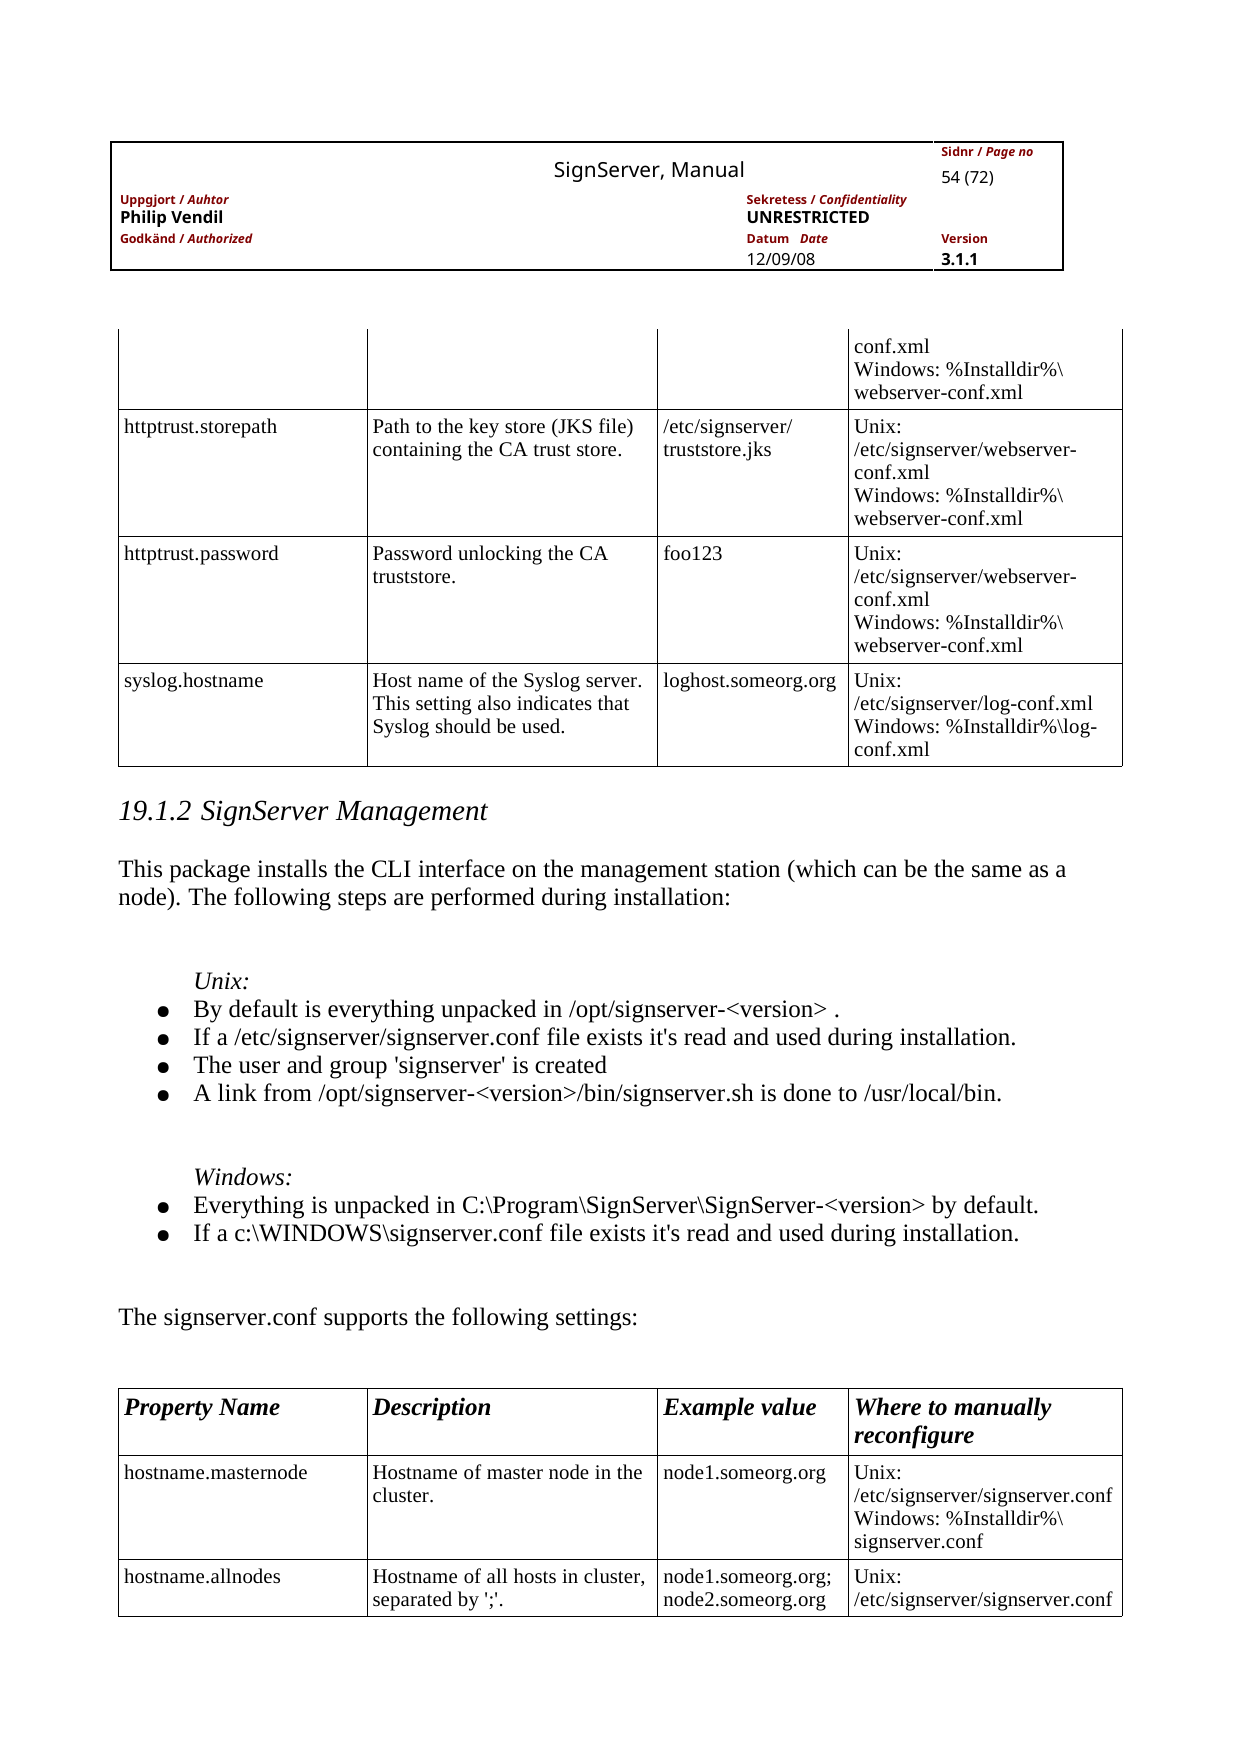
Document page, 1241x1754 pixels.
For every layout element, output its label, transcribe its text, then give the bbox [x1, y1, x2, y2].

text The signserver.conf supports the following settings: [118, 1303, 1122, 1331]
text This package installs the CLI interface on the management station (which can be the same as a node). The following steps are performed during installation: [118, 855, 1122, 911]
list By default is everything unpacked in /opt/signserver-<version> . [156, 995, 1122, 1023]
list A link from /opt/signserver-<version>/bin/signserver.sh is done to /usr/local/bin. [156, 1079, 1122, 1107]
table_cell httptrust.password [119, 537, 367, 663]
table_cell Unix: /etc/signserver/webserver-conf.xml Windows: %Installdir%\webserver-conf.xml [849, 537, 1122, 663]
table_cell httptrust.storepath [119, 410, 367, 536]
table_cell syslog.hostname [119, 664, 367, 766]
list The user and group 'signserver' is created [156, 1051, 1122, 1079]
table_cell [368, 329, 657, 409]
table_header Where to manually reconfigure [849, 1389, 1122, 1455]
table_cell Hostname of master node in the cluster. [368, 1456, 657, 1559]
table_cell Unix: /etc/signserver/webserver-conf.xml Windows: %Installdir%\webserver-conf.xml [849, 410, 1122, 536]
table_cell loghost.someorg.org [658, 664, 848, 766]
list If a /etc/signserver/signserver.conf file exists it's read and used during installation. [156, 1023, 1122, 1051]
table_cell Hostname of all hosts in cluster, separated by ';'. [368, 1560, 657, 1616]
table_cell conf.xml Windows: %Installdir%\webserver-conf.xml [849, 329, 1122, 409]
list Everything is unpacked in C:\Program\SignServer\SignServer-<version> by default. [156, 1191, 1122, 1219]
table_cell Unix: /etc/signserver/signserver.conf [849, 1560, 1122, 1616]
table_cell [658, 329, 848, 409]
table_cell [119, 329, 367, 409]
table_header Example value [658, 1389, 848, 1455]
text Windows: [118, 1163, 1122, 1191]
table_cell Unix: /etc/signserver/signserver.conf Windows: %Installdir%\signserver.conf [849, 1456, 1122, 1559]
table_cell Unix: /etc/signserver/log-conf.xml Windows: %Installdir%\log-conf.xml [849, 664, 1122, 766]
table_cell hostname.masternode [119, 1456, 367, 1559]
table_cell Path to the key store (JKS file) containing the CA trust store. [368, 410, 657, 536]
table_header Description [368, 1389, 657, 1455]
table_cell Password unlocking the CA truststore. [368, 537, 657, 663]
table_cell node1.someorg.org;node2.someorg.org [658, 1560, 848, 1616]
table_cell foo123 [658, 537, 848, 663]
table_header Property Name [119, 1389, 367, 1455]
table_cell node1.someorg.org [658, 1456, 848, 1559]
table_cell Host name of the Syslog server. This setting also indicates that Syslog should be used. [368, 664, 657, 766]
text Unix: [118, 967, 1122, 995]
table_cell hostname.allnodes [119, 1560, 367, 1616]
table_cell /etc/signserver/truststore.jks [658, 410, 848, 536]
list If a c:\WINDOWS\signserver.conf file exists it's read and used during installation. [156, 1219, 1122, 1247]
subtitle SignServer Management [118, 794, 1122, 827]
